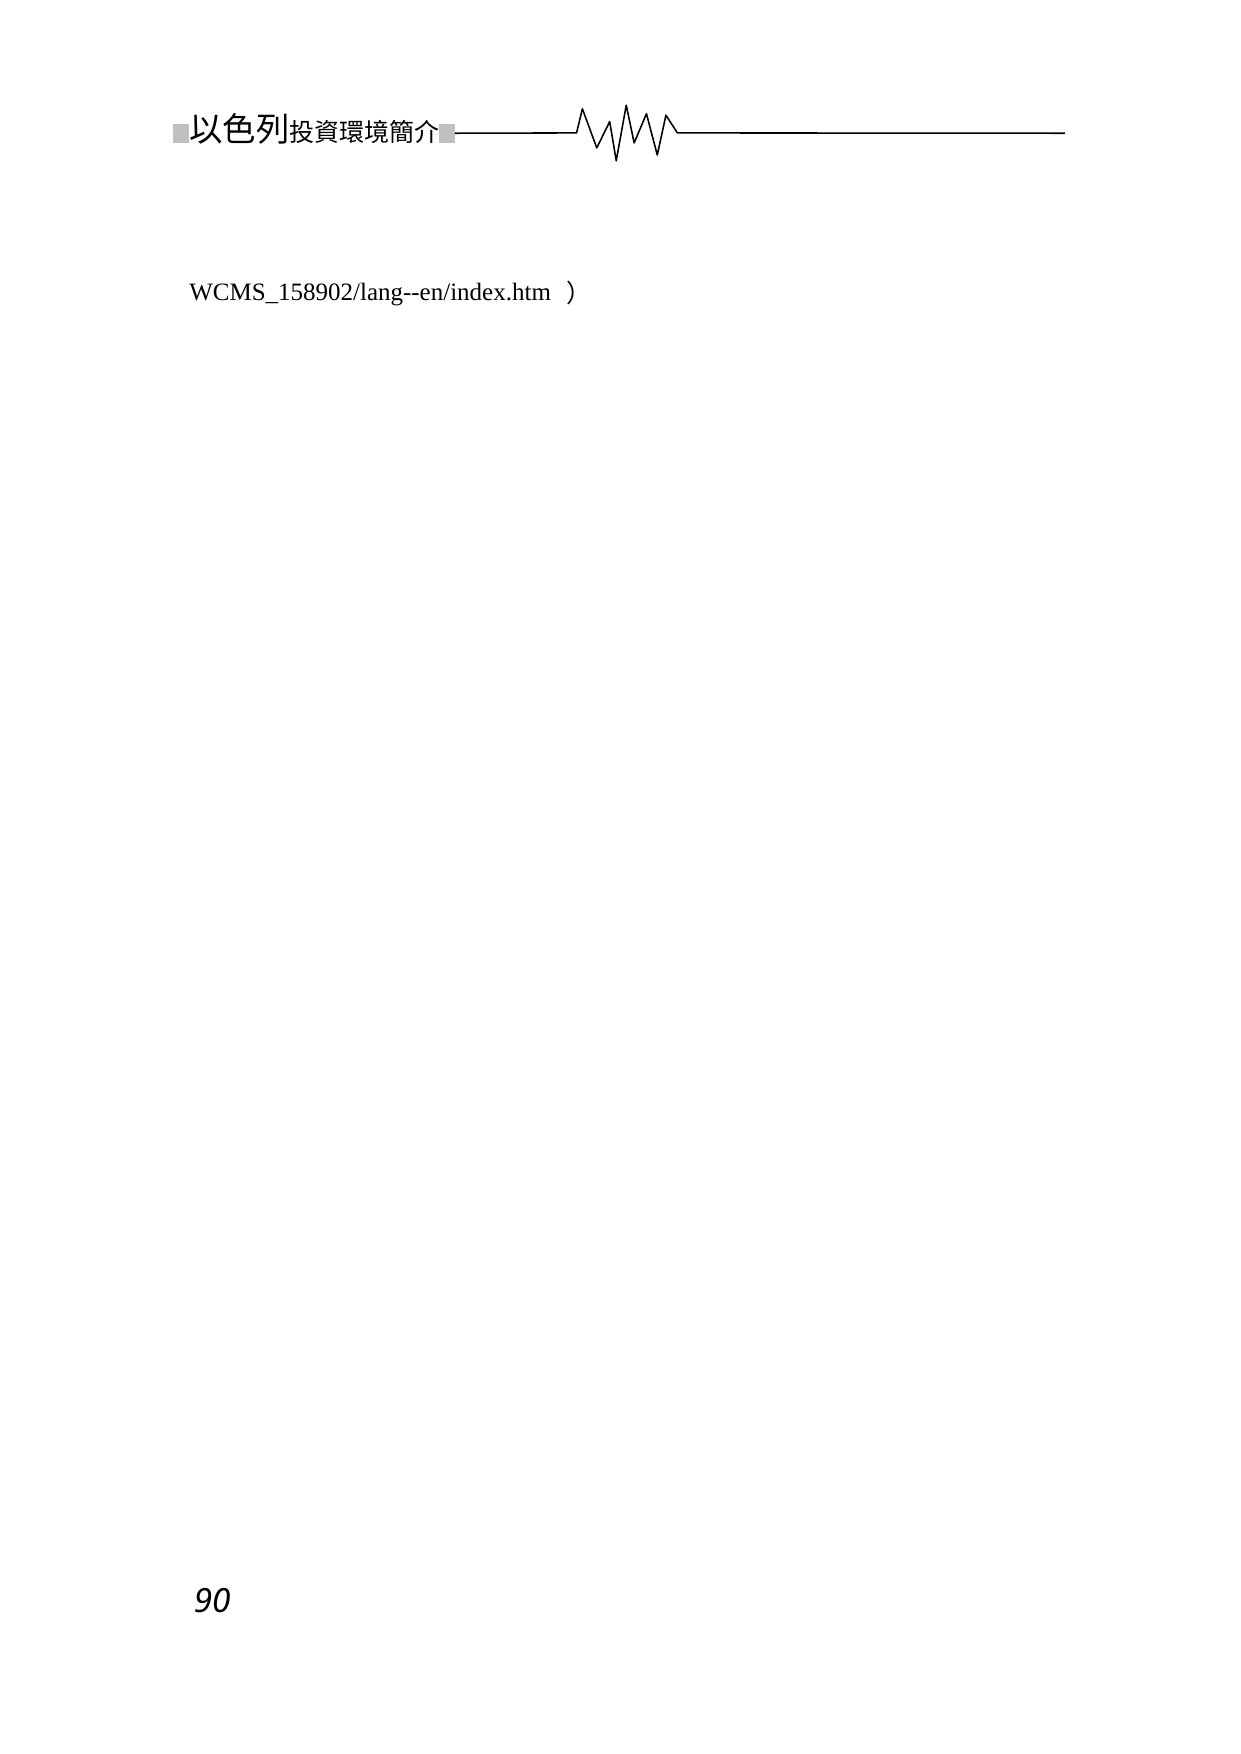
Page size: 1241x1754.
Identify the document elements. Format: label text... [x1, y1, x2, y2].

text WCMS_158902/lang--en/index.htm） [183, 250, 1058, 313]
